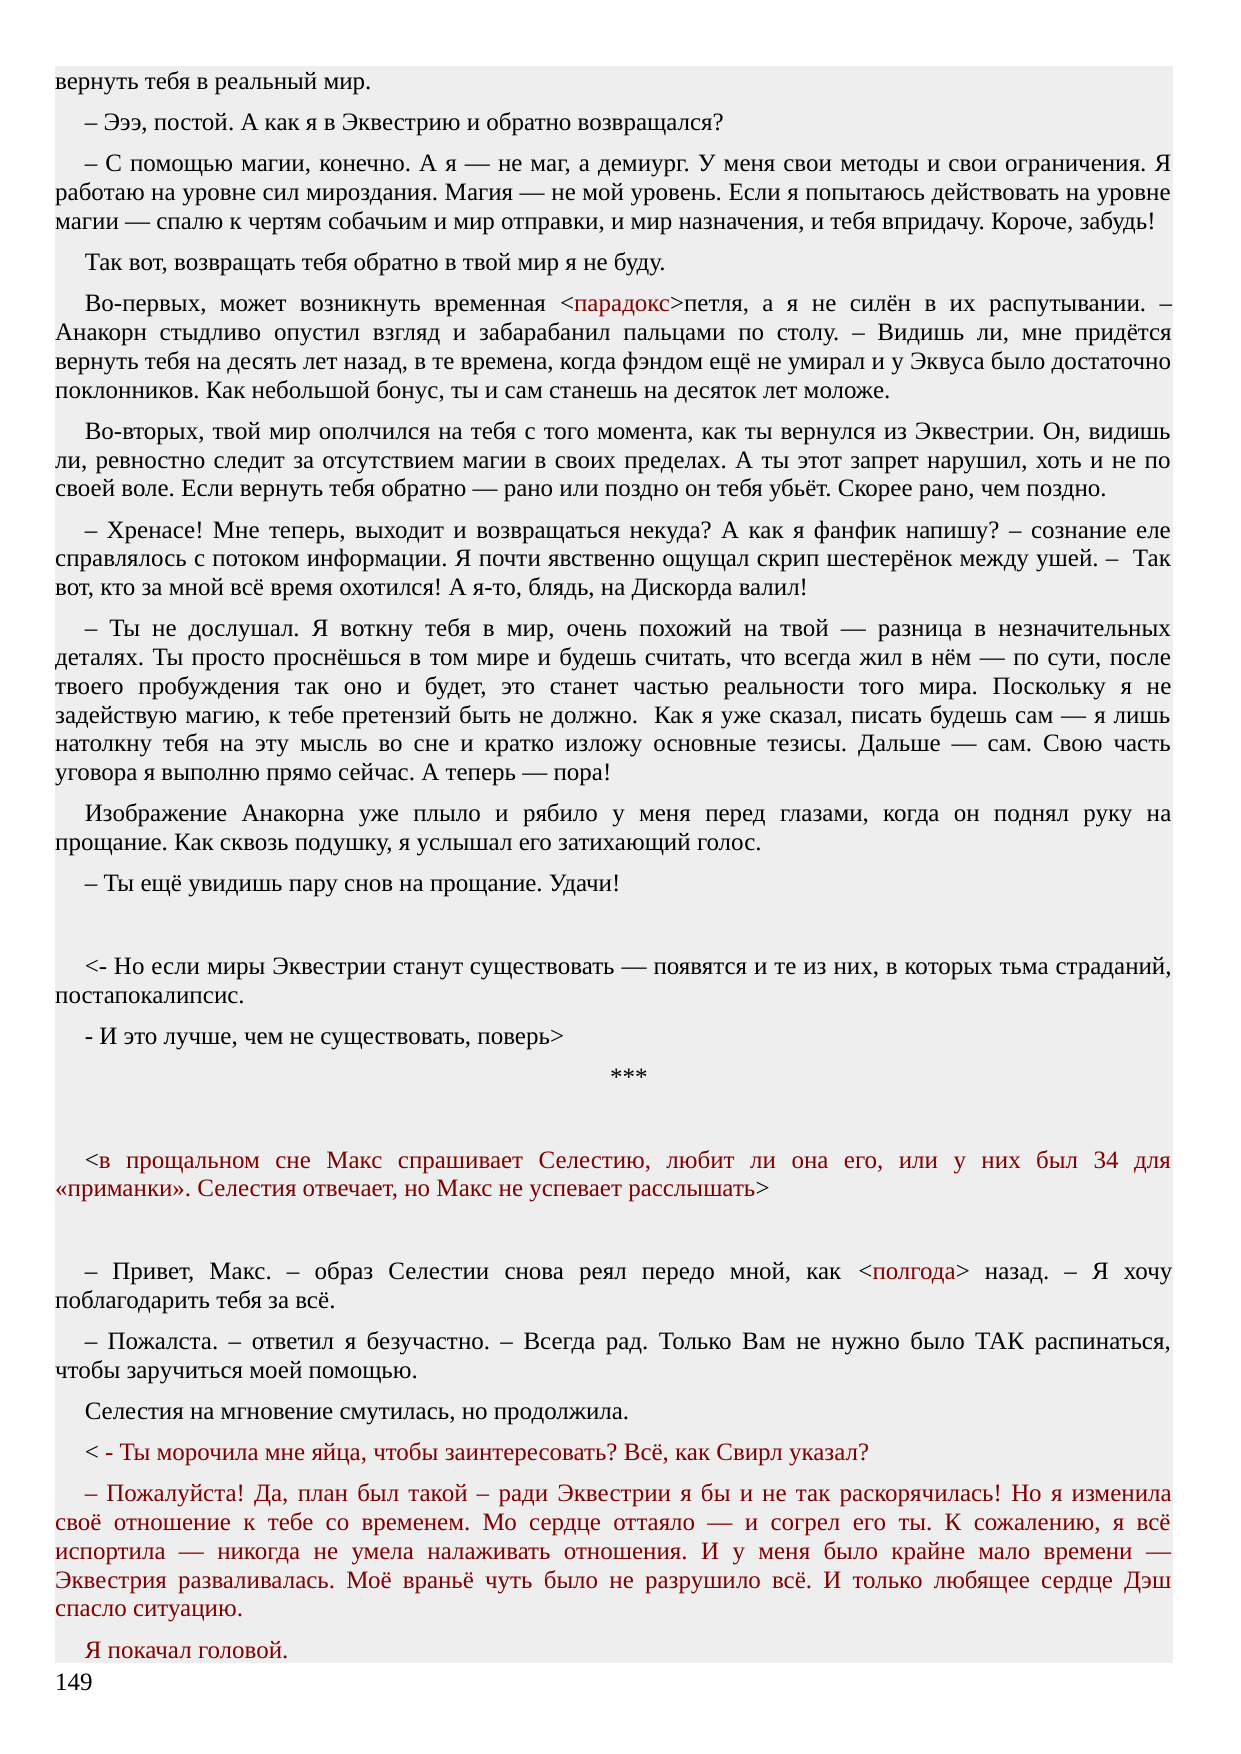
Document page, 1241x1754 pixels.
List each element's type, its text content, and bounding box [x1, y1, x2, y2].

text Во-первых, может возникнуть временная <парадокс>петля, а я не силён в их распутывании. – Анакорн стыдливо опустил взгляд и забарабанил пальцами по столу. – Видишь ли, мне придётся вернуть тебя на десять лет назад, в те времена, когда фэндом ещё не умирал и у Эквуса было достаточно поклонников. Как небольшой бонус, ты и сам станешь на десяток лет моложе. [55, 288, 1173, 403]
text – Хренасе! Мне теперь, выходит и возвращаться некуда? А как я фанфик напишу? – сознание еле справлялось с потоком информации. Я почти явственно ощущал скрип шестерёнок между ушей. – Так вот, кто за мной всё время охотился! А я-то, блядь, на Дискорда валил! [55, 515, 1173, 601]
text *** [55, 1062, 1173, 1091]
text – С помощью магии, конечно. А я — не маг, а демиург. У меня свои методы и свои ограничения. Я работаю на уровне сил мироздания. Магия — не мой уровень. Если я попытаюсь действовать на уровне магии — спалю к чертям собачьим и мир отправки, и мир назначения, и тебя впридачу. Короче, забудь! [55, 148, 1173, 235]
text Селестия на мгновение смутилась, но продолжила. [55, 1396, 1173, 1425]
text – Ты не дослушал. Я воткну тебя в мир, очень похожий на твой — разница в незначительных деталях. Ты просто проснёшься в том мире и будешь считать, что всегда жил в нём — по сути, после твоего пробуждения так оно и будет, это станет частью реальности того мира. Поскольку я не задействую магию, к тебе претензий быть не должно. Как я уже сказал, писать будешь сам — я лишь натолкну тебя на эту мысль во сне и кратко изложу основные тезисы. Дальше — сам. Свою часть уговора я выполню прямо сейчас. А теперь — пора! [55, 613, 1173, 786]
text Изображение Анакорна уже плыло и рябило у меня перед глазами, когда он поднял руку на прощание. Как сквозь подушку, я услышал его затихающий голос. [55, 798, 1173, 856]
text <в прощальном сне Макс спрашивает Селестию, любит ли она его, или у них был 34 для «приманки». Селестия отвечает, но Макс не успевает расслышать> [55, 1145, 1173, 1202]
text < - Ты морочила мне яйца, чтобы заинтересовать? Всё, как Свирл указал? [55, 1437, 1173, 1466]
text – Пожалуйста! Да, план был такой – ради Эквестрии я бы и не так раскорячилась! Но я изменила своё отношение к тебе со временем. Мо сердце оттаяло — и согрел его ты. К сожалению, я всё испортила — никогда не умела налаживать отношения. И у меня было крайне мало времени — Эквестрия разваливалась. Моё враньё чуть было не разрушило всё. И только любящее сердце Дэш спасло ситуацию. [55, 1478, 1173, 1622]
text – Привет, Макс. – образ Селестии снова реял передо мной, как <полгода> назад. – Я хочу поблагодарить тебя за всё. [55, 1256, 1173, 1313]
text Во-вторых, твой мир ополчился на тебя с того момента, как ты вернулся из Эквестрии. Он, видишь ли, ревностно следит за отсутствием магии в своих пределах. А ты этот запрет нарушил, хоть и не по своей воле. Если вернуть тебя обратно — рано или поздно он тебя убьёт. Скорее рано, чем поздно. [55, 416, 1173, 502]
text - И это лучше, чем не существовать, поверь> [55, 1021, 1173, 1050]
text – Ты ещё увидишь пару снов на прощание. Удачи! [55, 868, 1173, 897]
text Я покачал головой. [55, 1635, 1173, 1663]
text – Эээ, постой. А как я в Эквестрию и обратно возвращался? [55, 107, 1173, 136]
text – Пожалста. – ответил я безучастно. – Всегда рад. Только Вам не нужно было ТАК распинаться, чтобы заручиться моей помощью. [55, 1326, 1173, 1383]
text <- Но если миры Эквестрии станут существовать — появятся и те из них, в которых тьма страданий, постапокалипсис. [55, 951, 1173, 1008]
text вернуть тебя в реальный мир. [55, 66, 1173, 95]
text Так вот, возвращать тебя обратно в твой мир я не буду. [55, 247, 1173, 276]
